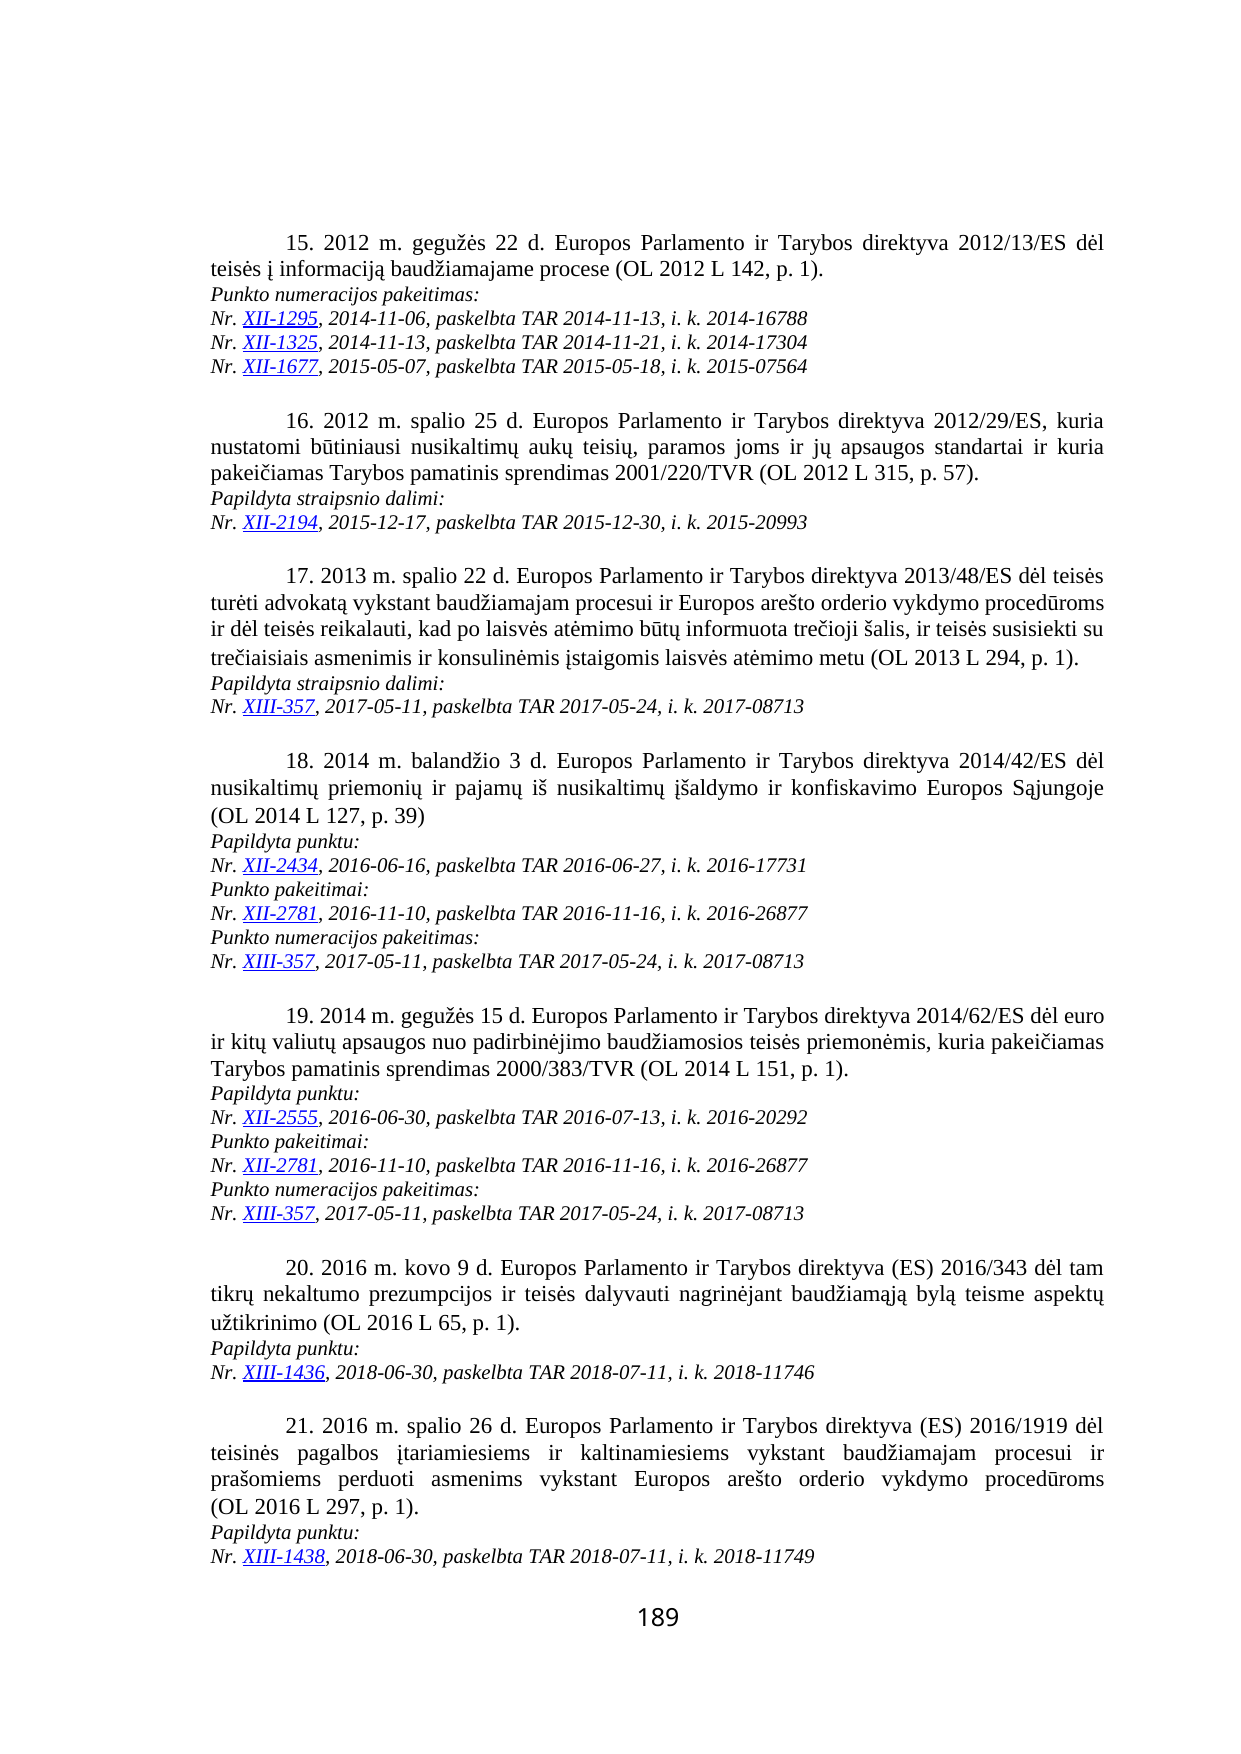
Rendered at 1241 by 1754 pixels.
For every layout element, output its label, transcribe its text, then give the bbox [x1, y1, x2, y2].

text Nr. XIII-1436, 2018-06-30, paskelbta TAR 2018-07-11, i. k. 2018-11746 [210, 1359, 1105, 1384]
text Punkto pakeitimai: [210, 877, 1105, 901]
text Nr. XII-2781, 2016-11-10, paskelbta TAR 2016-11-16, i. k. 2016-26877 [210, 901, 1105, 925]
text Papildyta punktu: [210, 829, 1105, 853]
text Nr. XIII-1438, 2018-06-30, paskelbta TAR 2018-07-11, i. k. 2018-11749 [210, 1544, 1105, 1568]
text Nr. XII-1295, 2014-11-06, paskelbta TAR 2014-11-13, i. k. 2014-16788 [210, 306, 1105, 330]
text Nr. XII-1677, 2015-05-07, paskelbta TAR 2015-05-18, i. k. 2015-07564 [210, 354, 1105, 378]
text Nr. XII-2555, 2016-06-30, paskelbta TAR 2016-07-13, i. k. 2016-20292 [210, 1105, 1105, 1129]
text Papildyta punktu: [210, 1520, 1105, 1544]
text Nr. XII-2781, 2016-11-10, paskelbta TAR 2016-11-16, i. k. 2016-26877 [210, 1153, 1105, 1177]
text 15. 2012 m. gegužės 22 d. Europos Parlamento ir Tarybos direktyva 2012/13/ES dėl teisės į informaciją baudžiamajame procese (OL 2012 L 142, p. 1). [210, 229, 1105, 282]
text 20. 2016 m. kovo 9 d. Europos Parlamento ir Tarybos direktyva (ES) 2016/343 dėl tam tikrų nekaltumo prezumpcijos ir teisės dalyvauti nagrinėjant baudžiamąją bylą teisme aspektų užtikrinimo (OL 2016 L 65, p. 1). [210, 1254, 1105, 1336]
text Nr. XIII-357, 2017-05-11, paskelbta TAR 2017-05-24, i. k. 2017-08713 [210, 694, 1105, 718]
text Nr. XII-2434, 2016-06-16, paskelbta TAR 2016-06-27, i. k. 2016-17731 [210, 853, 1105, 877]
text Punkto pakeitimai: [210, 1129, 1105, 1153]
text 18. 2014 m. balandžio 3 d. Europos Parlamento ir Tarybos direktyva 2014/42/ES dėl nusikaltimų priemonių ir pajamų iš nusikaltimų įšaldymo ir konfiskavimo Europos Sąjungoje (OL 2014 L 127, p. 39) [210, 747, 1105, 829]
text Papildyta straipsnio dalimi: [210, 670, 1105, 694]
text Papildyta punktu: [210, 1081, 1105, 1105]
text Papildyta punktu: [210, 1336, 1105, 1359]
text Nr. XII-2194, 2015-12-17, paskelbta TAR 2015-12-30, i. k. 2015-20993 [210, 510, 1105, 534]
text 19. 2014 m. gegužės 15 d. Europos Parlamento ir Tarybos direktyva 2014/62/ES dėl euro ir kitų valiutų apsaugos nuo padirbinėjimo baudžiamosios teisės priemonėmis, kuria pakeičiamas Tarybos pamatinis sprendimas 2000/383/TVR (OL 2014 L 151, p. 1). [210, 1002, 1105, 1081]
text Nr. XII-1325, 2014-11-13, paskelbta TAR 2014-11-21, i. k. 2014-17304 [210, 330, 1105, 354]
text Punkto numeracijos pakeitimas: [210, 1177, 1105, 1201]
text Punkto numeracijos pakeitimas: [210, 925, 1105, 949]
text 16. 2012 m. spalio 25 d. Europos Parlamento ir Tarybos direktyva 2012/29/ES, kuria nustatomi būtiniausi nusikaltimų aukų teisių, paramos joms ir jų apsaugos standartai ir kuria pakeičiamas Tarybos pamatinis sprendimas 2001/220/TVR (OL 2012 L 315, p. 57). [210, 407, 1105, 486]
text Papildyta straipsnio dalimi: [210, 486, 1105, 510]
text Nr. XIII-357, 2017-05-11, paskelbta TAR 2017-05-24, i. k. 2017-08713 [210, 949, 1105, 973]
text 21. 2016 m. spalio 26 d. Europos Parlamento ir Tarybos direktyva (ES) 2016/1919 dėl teisinės pagalbos įtariamiesiems ir kaltinamiesiems vykstant baudžiamajam procesui ir prašomiems perduoti asmenims vykstant Europos arešto orderio vykdymo procedūroms (OL 2016 L 297, p. 1). [210, 1412, 1105, 1520]
text 17. 2013 m. spalio 22 d. Europos Parlamento ir Tarybos direktyva 2013/48/ES dėl teisės turėti advokatą vykstant baudžiamajam procesui ir Europos arešto orderio vykdymo procedūroms ir dėl teisės reikalauti, kad po laisvės atėmimo būtų informuota trečioji šalis, ir teisės susisiekti su trečiaisiais asmenimis ir konsulinėmis įstaigomis laisvės atėmimo metu (OL 2013 L 294, p. 1). [210, 563, 1105, 670]
text Punkto numeracijos pakeitimas: [210, 282, 1105, 306]
text Nr. XIII-357, 2017-05-11, paskelbta TAR 2017-05-24, i. k. 2017-08713 [210, 1201, 1105, 1225]
